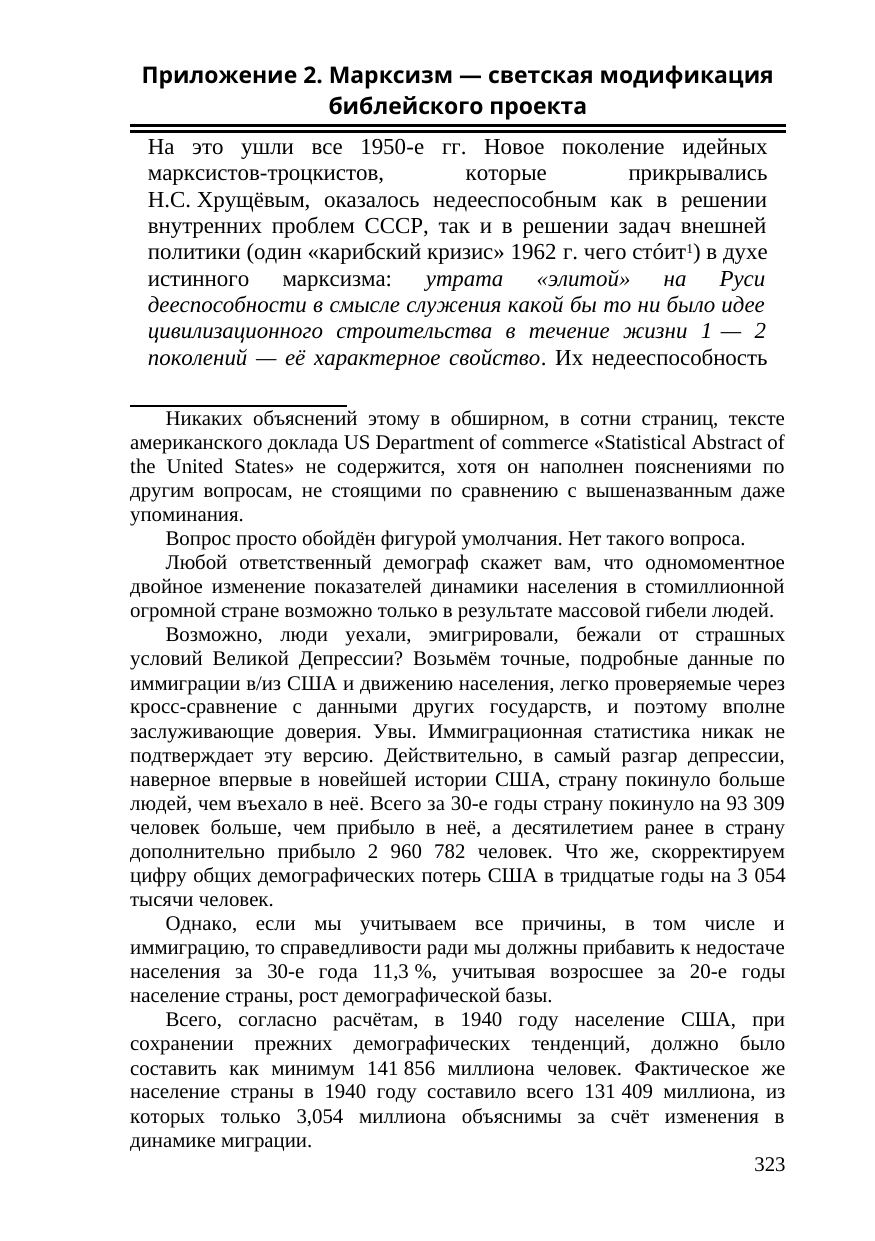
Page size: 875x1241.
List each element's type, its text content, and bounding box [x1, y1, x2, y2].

text Никаких объяснений этому в обширном, в сотни страниц, тексте американского доклада US Department of commerce «Statistical Abstract of the United States» не содержится, хотя он наполнен пояснениями по другим вопросам, не стоящими по сравнению с вышеназванным даже упоминания. [130, 406, 786, 526]
text Всего, согласно расчётам, в 1940 году население США, при сохранении прежних демографических тенденций, должно было составить как минимум 141 856 миллиона человек. Фактическое же население страны в 1940 году составило всего 131 409 миллиона, из которых только 3,054 миллиона объяснимы за счёт изменения в динамике миграции. [130, 1007, 786, 1152]
text Вопрос просто обойдён фигурой умолчания. Нет такого вопроса. [130, 526, 786, 550]
text Любой ответственный демограф скажет вам, что одномоментное двойное изменение показателей динамики населения в стомиллионной огромной стране возможно только в результате массовой гибели людей. [130, 550, 786, 622]
text Возможно, люди уехали, эмигрировали, бежали от страшных условий Великой Депрессии? Возьмём точные, подробные данные по иммиграции в/из США и движению населения, легко проверяемые через кросс-сравнение с данными других государств, и поэтому вполне заслуживающие доверия. Увы. Иммиграционная статистика никак не подтверждает эту версию. Действительно, в самый разгар депрессии, наверное впервые в новейшей истории США, страну покинуло больше людей, чем въехало в неё. Всего за 30-е годы страну покинуло на 93 309 человек больше, чем прибыло в неё, а десятилетием ранее в страну дополнительно прибыло 2 960 782 человек. Что же, скорректируем цифру общих демографических потерь США в тридцатые годы на 3 054 тысячи человек. [130, 622, 786, 911]
text На это ушли все 1950‑е гг. Новое поколение идейных марксистов-троцкистов, которые прикрывались Н.С. Хрущёвым, оказалось недееспособным как в решении внутренних проблем СССР, так и в решении задач внешней политики (один «карибский кризис» 1962 г. чего стóит) в духе истинного марксизма: утрата «элитой» на Руси дееспособности в смысле служения какой бы то ни было идее цивилизационного строительства в течение жизни 1 — 2 поколений — её характерное свойство. Их недееспособность [148, 133, 768, 370]
text Однако, если мы учитываем все причины, в том числе и иммиграцию, то справедливости ради мы должны прибавить к недостаче населения за 30-е года 11,3 %, учитывая возросшее за 20-е годы население страны, рост демографической базы. [130, 911, 786, 1007]
